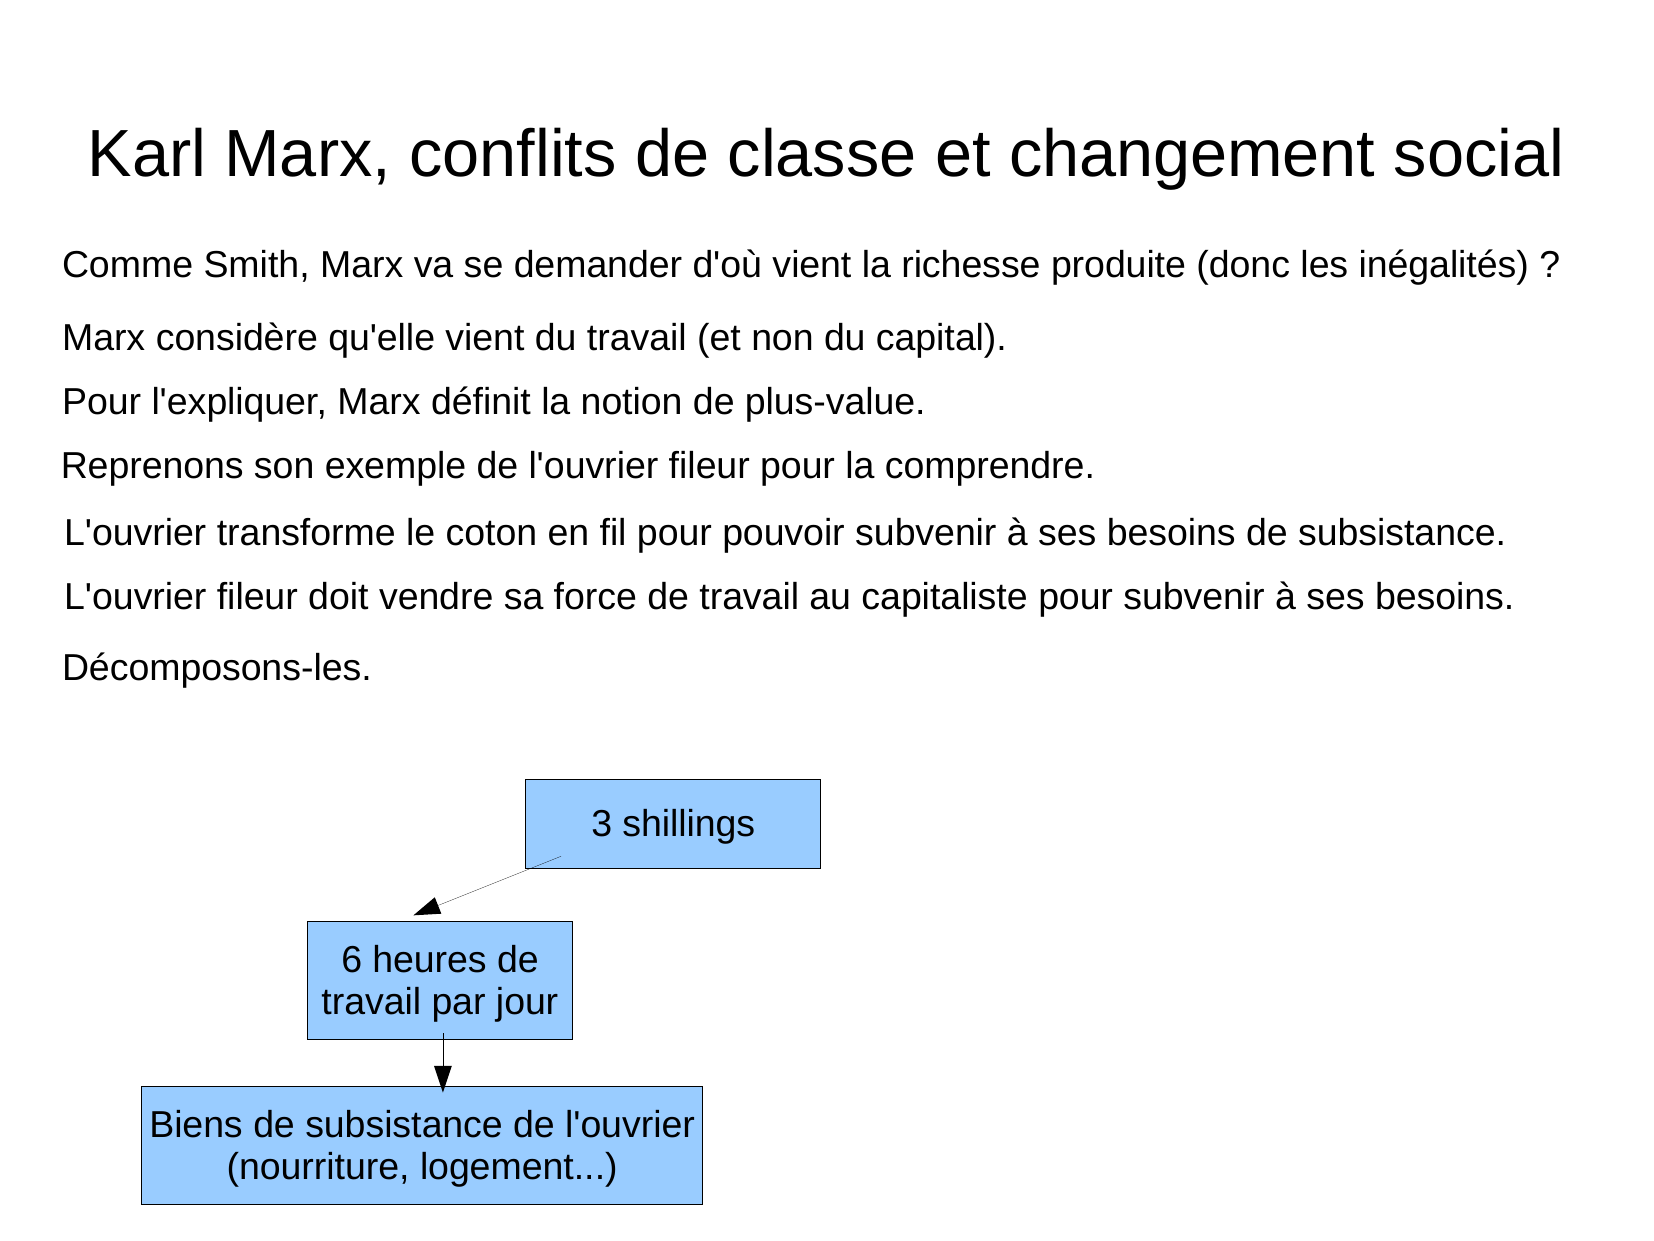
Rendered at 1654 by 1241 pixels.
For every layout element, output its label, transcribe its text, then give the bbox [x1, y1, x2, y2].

text_box Décomposons-les. [47, 638, 388, 696]
text_box 3 shillings [525, 779, 821, 869]
title Karl Marx, conflits de classe et changement social [82, 56, 1571, 236]
text_box L'ouvrier fileur doit vendre sa force de travail au capitaliste pour subvenir à ses besoins. [49, 568, 1542, 626]
text_box Comme Smith, Marx va se demander d'où vient la richesse produite (donc les inégalités) ? [47, 236, 1579, 294]
text_box L'ouvrier transforme le coton en fil pour pouvoir subvenir à ses besoins de subsistance. [49, 503, 1542, 561]
text_box Pour l'expliquer, Marx définit la notion de plus-value. [47, 373, 943, 431]
text_box Marx considère qu'elle vient du travail (et non du capital). [47, 308, 1025, 366]
text_box 6 heures de travail par jour [307, 921, 573, 1040]
text_box Reprenons son exemple de l'ouvrier fileur pour la comprendre. [46, 437, 1123, 494]
text_box Biens de subsistance de l'ouvrier (nourriture, logement...) [141, 1086, 703, 1205]
